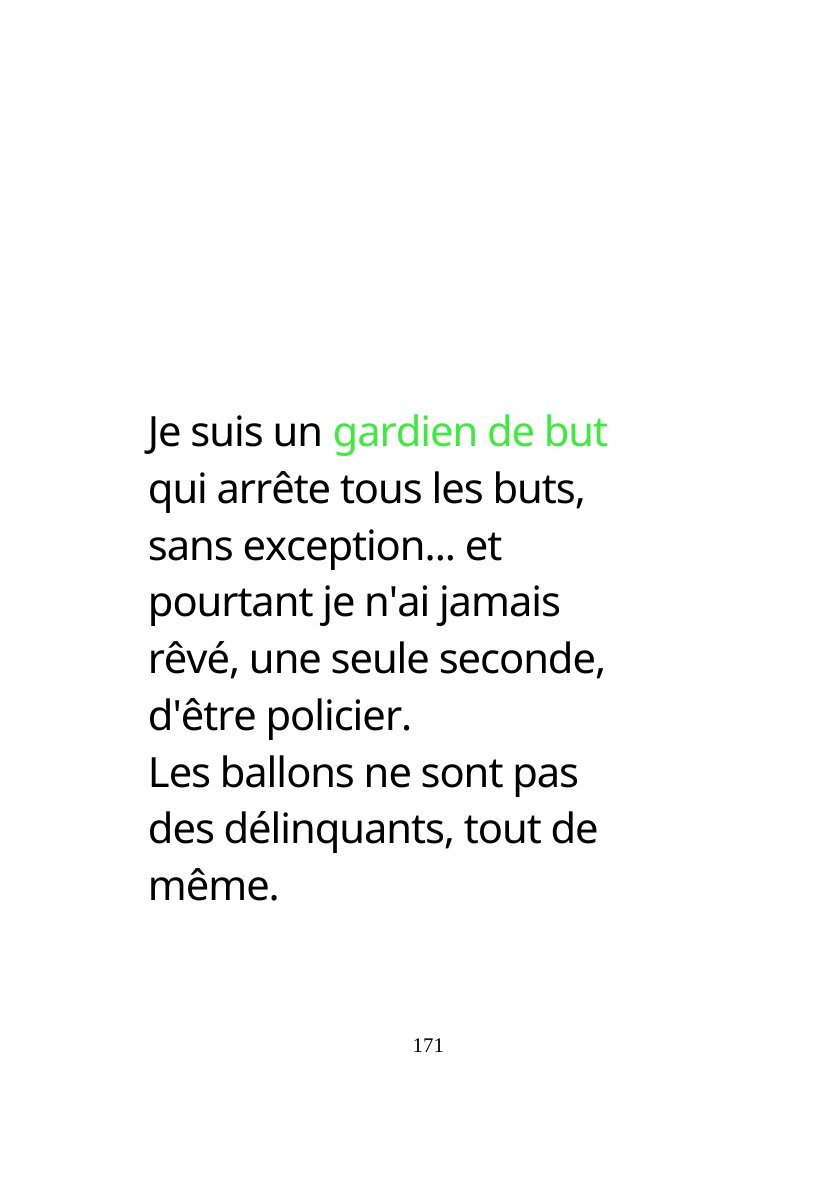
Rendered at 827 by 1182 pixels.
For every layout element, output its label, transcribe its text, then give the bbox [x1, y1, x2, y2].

text sans exception... et pourtant je n'ai jamais rêvé, une seule seconde, d'être policier. [148, 516, 646, 743]
text Je suis un gardien de but qui arrête tous les buts, [148, 402, 646, 516]
text Les ballons ne sont pas des délinquants, tout de même. [148, 743, 646, 913]
